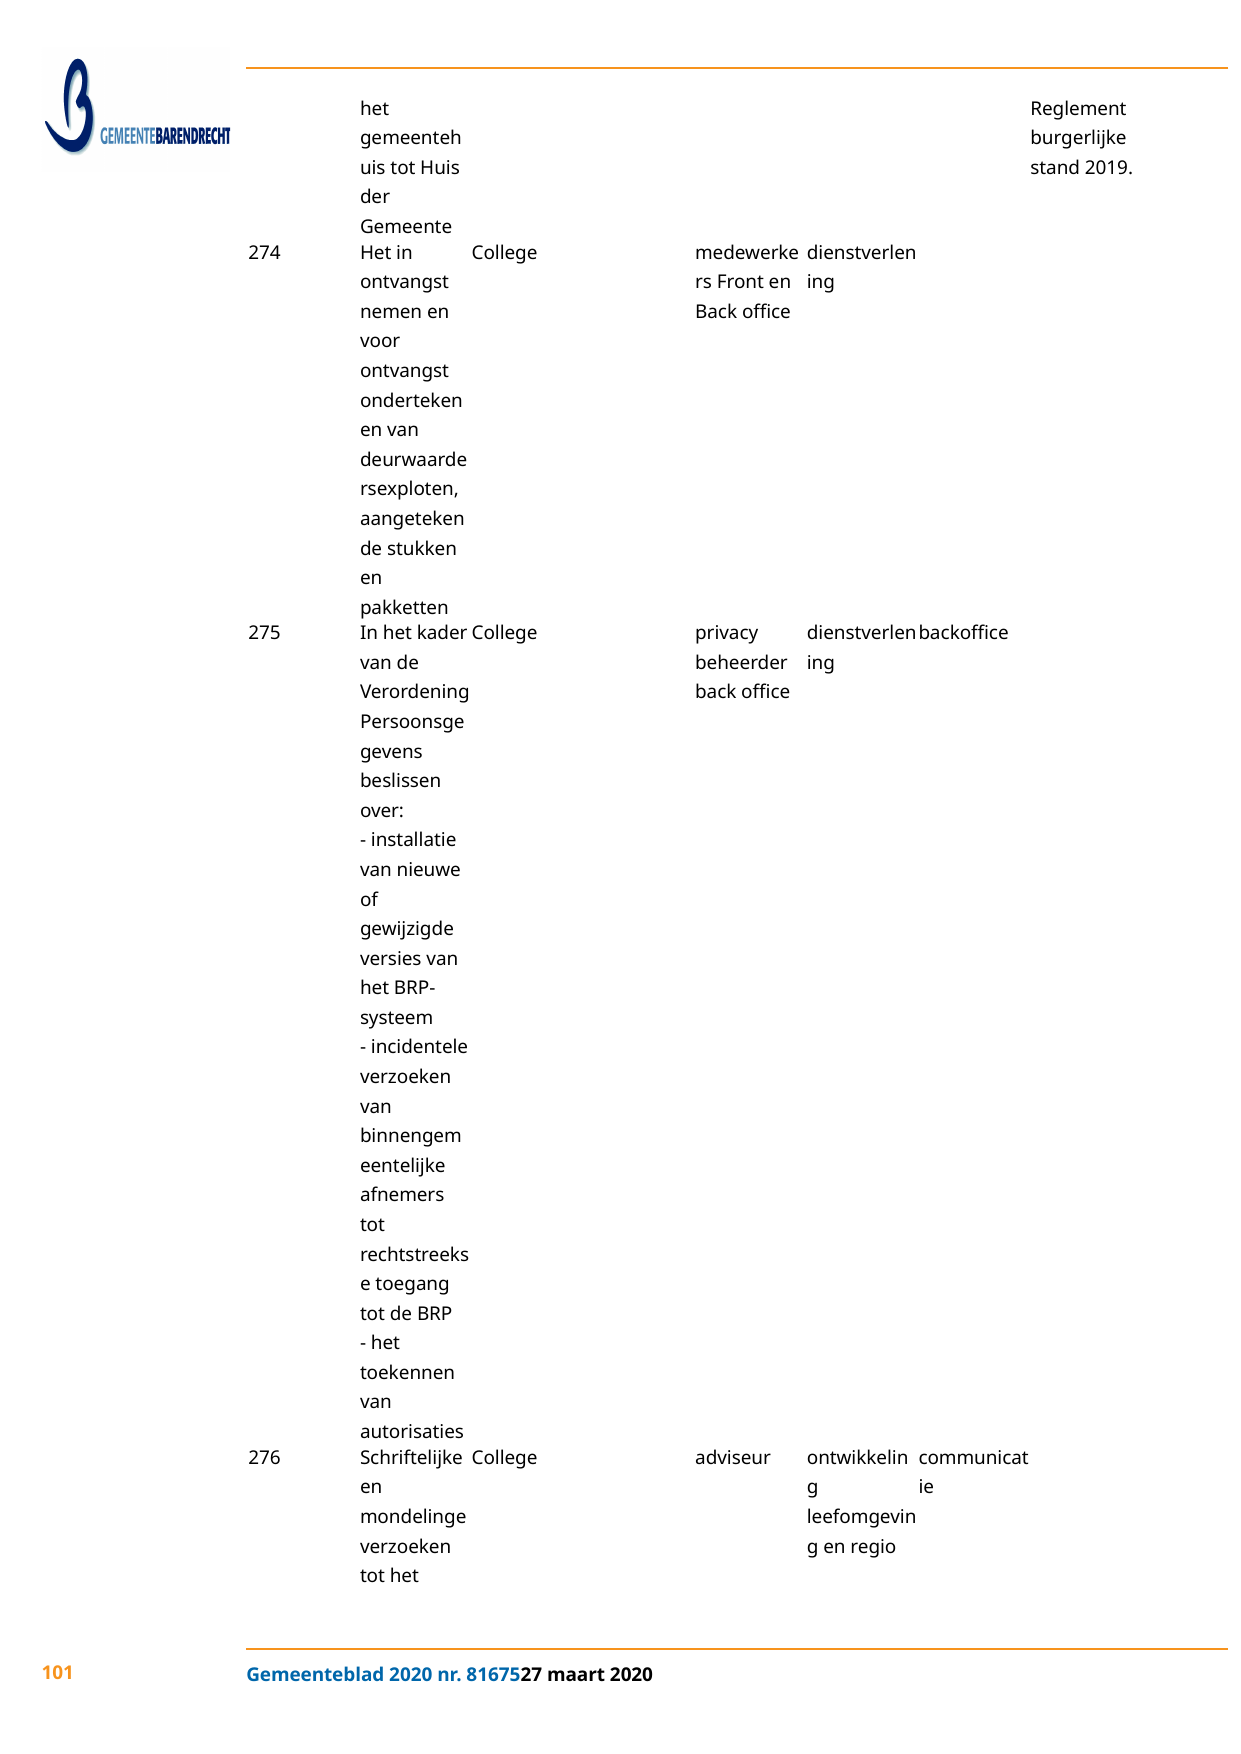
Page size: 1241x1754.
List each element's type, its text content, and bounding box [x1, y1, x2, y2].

table_cell [583, 620, 695, 1444]
table_cell het gemeentehuis tot Huis der Gemeente [360, 95, 471, 239]
table_cell 274 [248, 239, 360, 619]
table_cell 276 [248, 1444, 360, 1588]
table_cell [918, 95, 1030, 239]
table_cell ontwikkeling leefomgeving en regio [807, 1444, 918, 1588]
table_cell Het in ontvangst nemen en voor ontvangst ondertekenen van deurwaardersexploten, aangetekende stukken en pakketten [360, 239, 471, 619]
table_cell 275 [248, 620, 360, 1444]
table_cell Schriftelijke en mondelinge verzoeken tot het [360, 1444, 471, 1588]
table_cell [583, 95, 695, 239]
table_cell College [471, 1444, 583, 1588]
table_cell [583, 239, 695, 619]
table_cell Reglement burgerlijke stand 2019. [1030, 95, 1152, 239]
table_cell College [471, 239, 583, 619]
table_cell communicatie [918, 1444, 1030, 1588]
table_cell [807, 95, 918, 239]
table_cell adviseur [695, 1444, 807, 1588]
table_cell dienstverlening [807, 620, 918, 1444]
table_cell dienstverlening [807, 239, 918, 619]
table_cell [248, 95, 360, 239]
table_cell In het kader van de Verordening Persoonsgegevens beslissen over: - installatie van nieuwe of gewijzigde versies van het BRP-systeem - incidentele verzoeken van binnengemeentelijke afnemers tot rechtstreekse toegang tot de BRP - het toekennen van autorisaties [360, 620, 471, 1444]
table_cell [918, 239, 1030, 619]
table_cell privacy beheerder back office [695, 620, 807, 1444]
table_cell [471, 95, 583, 239]
table_cell [583, 1444, 695, 1588]
table_cell [1030, 239, 1152, 619]
table_cell College [471, 620, 583, 1444]
table_cell medewerkers Front en Back office [695, 239, 807, 619]
picture [41, 47, 231, 172]
table_cell backoffice [918, 620, 1030, 1444]
table_cell [1030, 620, 1152, 1444]
table_cell [1030, 1444, 1152, 1588]
table_cell [695, 95, 807, 239]
